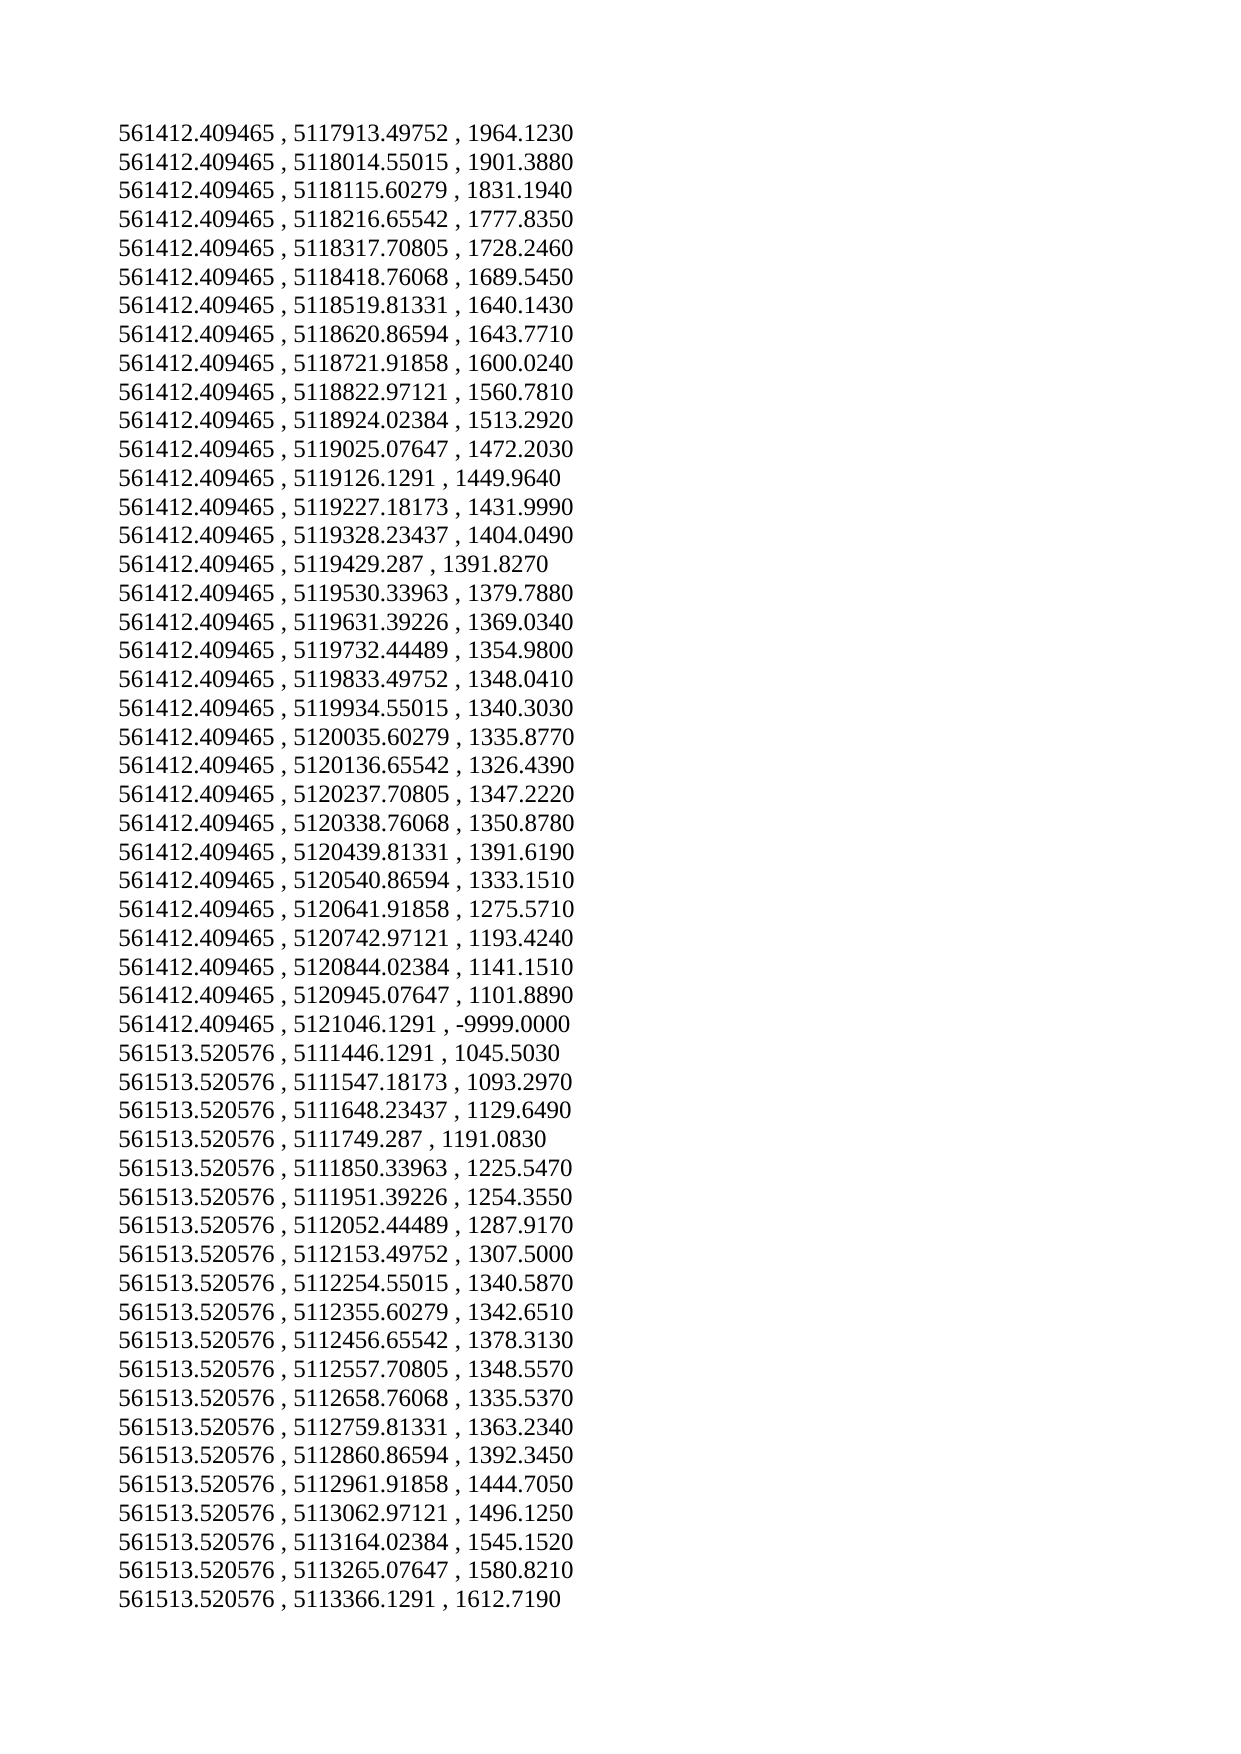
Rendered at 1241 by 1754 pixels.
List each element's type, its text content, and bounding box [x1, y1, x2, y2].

text 561412.409465 , 5119328.23437 , 1404.0490 [118, 521, 1122, 549]
text 561513.520576 , 5112153.49752 , 1307.5000 [118, 1239, 1122, 1268]
text 561412.409465 , 5118721.91858 , 1600.0240 [118, 348, 1122, 377]
text 561513.520576 , 5112355.60279 , 1342.6510 [118, 1297, 1122, 1326]
text 561412.409465 , 5120136.65542 , 1326.4390 [118, 751, 1122, 779]
text 561412.409465 , 5118014.55015 , 1901.3880 [118, 147, 1122, 176]
text 561513.520576 , 5113366.1291 , 1612.7190 [118, 1584, 1122, 1613]
text 561412.409465 , 5118317.70805 , 1728.2460 [118, 233, 1122, 262]
text 561412.409465 , 5120844.02384 , 1141.1510 [118, 952, 1122, 981]
text 561513.520576 , 5111850.33963 , 1225.5470 [118, 1153, 1122, 1182]
text 561412.409465 , 5118924.02384 , 1513.2920 [118, 406, 1122, 434]
text 561412.409465 , 5119631.39226 , 1369.0340 [118, 607, 1122, 636]
text 561412.409465 , 5119732.44489 , 1354.9800 [118, 636, 1122, 664]
text 561513.520576 , 5111749.287 , 1191.0830 [118, 1124, 1122, 1153]
text 561513.520576 , 5111648.23437 , 1129.6490 [118, 1096, 1122, 1124]
text 561412.409465 , 5121046.1291 , -9999.0000 [118, 1009, 1122, 1038]
text 561412.409465 , 5118519.81331 , 1640.1430 [118, 291, 1122, 319]
text 561412.409465 , 5119227.18173 , 1431.9990 [118, 492, 1122, 521]
text 561412.409465 , 5120540.86594 , 1333.1510 [118, 866, 1122, 894]
text 561513.520576 , 5112254.55015 , 1340.5870 [118, 1268, 1122, 1297]
text 561412.409465 , 5120338.76068 , 1350.8780 [118, 808, 1122, 837]
text 561412.409465 , 5120035.60279 , 1335.8770 [118, 722, 1122, 751]
text 561412.409465 , 5119429.287 , 1391.8270 [118, 549, 1122, 578]
text 561412.409465 , 5118115.60279 , 1831.1940 [118, 176, 1122, 204]
text 561412.409465 , 5118822.97121 , 1560.7810 [118, 377, 1122, 406]
text 561412.409465 , 5118216.65542 , 1777.8350 [118, 204, 1122, 233]
text 561412.409465 , 5119126.1291 , 1449.9640 [118, 463, 1122, 492]
text 561513.520576 , 5112052.44489 , 1287.9170 [118, 1211, 1122, 1239]
text 561412.409465 , 5119833.49752 , 1348.0410 [118, 664, 1122, 693]
text 561412.409465 , 5118418.76068 , 1689.5450 [118, 262, 1122, 291]
text 561513.520576 , 5111547.18173 , 1093.2970 [118, 1067, 1122, 1096]
text 561412.409465 , 5120641.91858 , 1275.5710 [118, 894, 1122, 923]
text 561412.409465 , 5119530.33963 , 1379.7880 [118, 578, 1122, 607]
text 561412.409465 , 5120945.07647 , 1101.8890 [118, 981, 1122, 1009]
text 561513.520576 , 5112961.91858 , 1444.7050 [118, 1469, 1122, 1498]
text 561513.520576 , 5112456.65542 , 1378.3130 [118, 1326, 1122, 1354]
text 561513.520576 , 5112658.76068 , 1335.5370 [118, 1383, 1122, 1412]
text 561513.520576 , 5111446.1291 , 1045.5030 [118, 1038, 1122, 1067]
text 561412.409465 , 5119025.07647 , 1472.2030 [118, 434, 1122, 463]
text 561513.520576 , 5113062.97121 , 1496.1250 [118, 1498, 1122, 1527]
text 561513.520576 , 5112860.86594 , 1392.3450 [118, 1441, 1122, 1469]
text 561513.520576 , 5111951.39226 , 1254.3550 [118, 1182, 1122, 1211]
text 561412.409465 , 5120237.70805 , 1347.2220 [118, 779, 1122, 808]
text 561513.520576 , 5112759.81331 , 1363.2340 [118, 1412, 1122, 1441]
text 561513.520576 , 5112557.70805 , 1348.5570 [118, 1354, 1122, 1383]
text 561412.409465 , 5117913.49752 , 1964.1230 [118, 118, 1122, 147]
text 561513.520576 , 5113164.02384 , 1545.1520 [118, 1527, 1122, 1556]
text 561513.520576 , 5113265.07647 , 1580.8210 [118, 1556, 1122, 1584]
text 561412.409465 , 5120742.97121 , 1193.4240 [118, 923, 1122, 952]
text 561412.409465 , 5119934.55015 , 1340.3030 [118, 693, 1122, 722]
text 561412.409465 , 5120439.81331 , 1391.6190 [118, 837, 1122, 866]
text 561412.409465 , 5118620.86594 , 1643.7710 [118, 319, 1122, 348]
